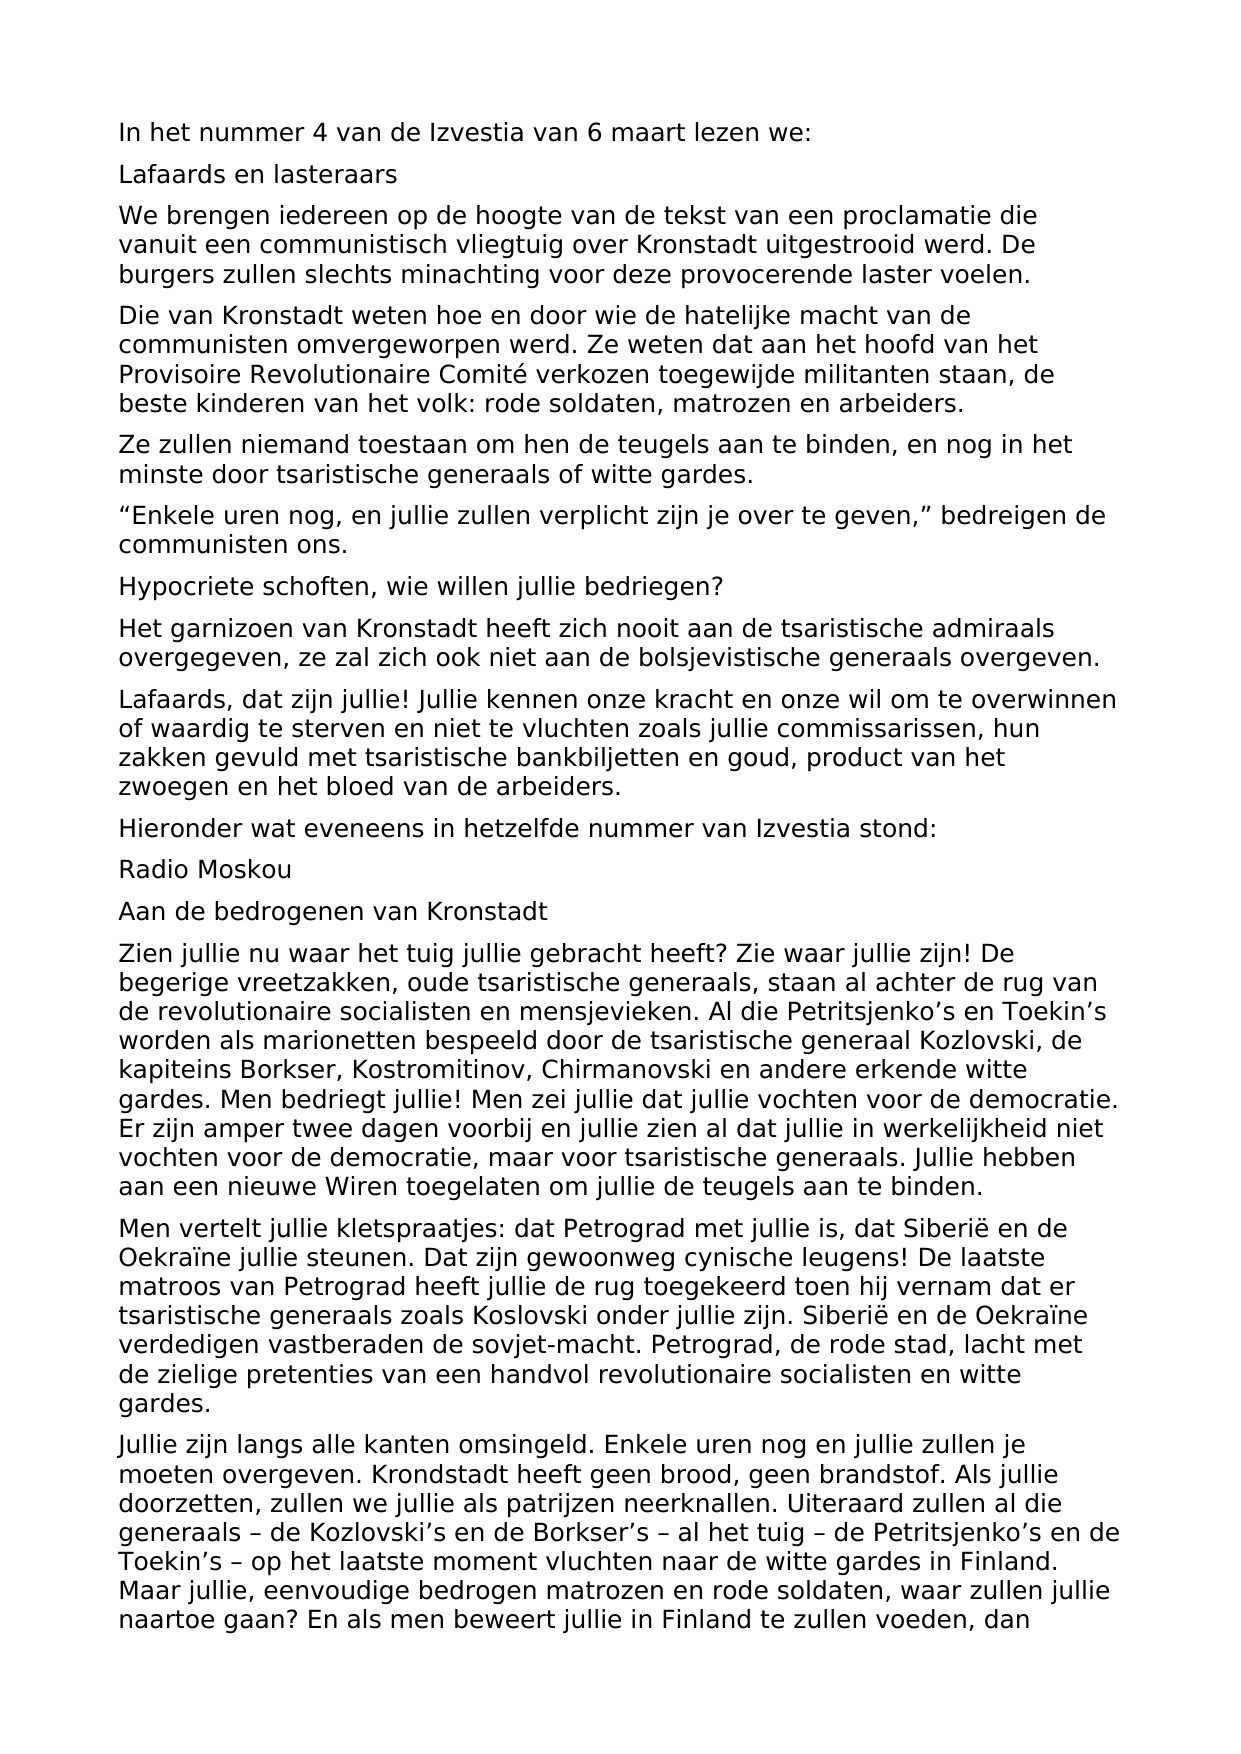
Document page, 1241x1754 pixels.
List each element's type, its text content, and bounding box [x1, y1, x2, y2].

text Die van Kronstadt weten hoe en door wie de hatelijke macht van de communisten omvergeworpen werd. Ze weten dat aan het hoofd van het Provisoire Revolutionaire Comité verkozen toegewijde militanten staan, de beste kinderen van het volk: rode soldaten, matrozen en arbeiders. [118, 301, 1122, 418]
text “Enkele uren nog, en jullie zullen verplicht zijn je over te geven,” bedreigen de communisten ons. [118, 501, 1122, 560]
text Zien jullie nu waar het tuig jullie gebracht heeft? Zie waar jullie zijn! De begerige vreetzakken, oude tsaristische generaals, staan al achter de rug van de revolutionaire socialisten en mensjevieken. Al die Petritsjenko’s en Toekin’s worden als marionetten bespeeld door de tsaristische generaal Kozlovski, de kapiteins Borkser, Kostromitinov, Chirmanovski en andere erkende witte gardes. Men bedriegt jullie! Men zei jullie dat jullie vochten voor de democratie. Er zijn amper twee dagen voorbij en jullie zien al dat jullie in werkelijkheid niet vochten voor de democratie, maar voor tsaristische generaals. Jullie hebben aan een nieuwe Wiren toegelaten om jullie de teugels aan te binden. [118, 939, 1122, 1201]
text We brengen iedereen op de hoogte van de tekst van een proclamatie die vanuit een communistisch vliegtuig over Kronstadt uitgestrooid werd. De burgers zullen slechts minachting voor deze provocerende laster voelen. [118, 201, 1122, 289]
text Het garnizoen van Kronstadt heeft zich nooit aan de tsaristische admiraals overgegeven, ze zal zich ook niet aan de bolsjevistische generaals overgeven. [118, 614, 1122, 672]
text Lafaards, dat zijn jullie! Jullie kennen onze kracht en onze wil om te overwinnen of waardig te sterven en niet te vluchten zoals jullie commissarissen, hun zakken gevuld met tsaristische bankbiljetten en goud, product van het zwoegen en het bloed van de arbeiders. [118, 685, 1122, 801]
text Radio Moskou [118, 856, 1122, 885]
text Lafaards en lasteraars [118, 160, 1122, 189]
text Aan de bedrogenen van Kronstadt [118, 897, 1122, 926]
text Hypocriete schoften, wie willen jullie bedriegen? [118, 572, 1122, 601]
text Hieronder wat eveneens in hetzelfde nummer van Izvestia stond: [118, 814, 1122, 843]
text In het nummer 4 van de Izvestia van 6 maart lezen we: [118, 118, 1122, 147]
text Jullie zijn langs alle kanten omsingeld. Enkele uren nog en jullie zullen je moeten overgeven. Krondstadt heeft geen brood, geen brandstof. Als jullie doorzetten, zullen we jullie als patrijzen neerknallen. Uiteraard zullen al die generaals – de Kozlovski’s en de Borkser’s – al het tuig – de Petritsjenko’s en de Toekin’s – op het laatste moment vluchten naar de witte gardes in Finland. Maar jullie, eenvoudige bedrogen matrozen en rode soldaten, waar zullen jullie naartoe gaan? En als men beweert jullie in Finland te zullen voeden, dan [118, 1431, 1122, 1635]
text Men vertelt jullie kletspraatjes: dat Petrograd met jullie is, dat Siberië en de Oekraïne jullie steunen. Dat zijn gewoonweg cynische leugens! De laatste matroos van Petrograd heeft jullie de rug toegekeerd toen hij vernam dat er tsaristische generaals zoals Koslovski onder jullie zijn. Siberië en de Oekraïne verdedigen vastberaden de sovjet-macht. Petrograd, de rode stad, lacht met de zielige pretenties van een handvol revolutionaire socialisten en witte gardes. [118, 1214, 1122, 1418]
text Ze zullen niemand toestaan om hen de teugels aan te binden, en nog in het minste door tsaristische generaals of witte gardes. [118, 431, 1122, 489]
